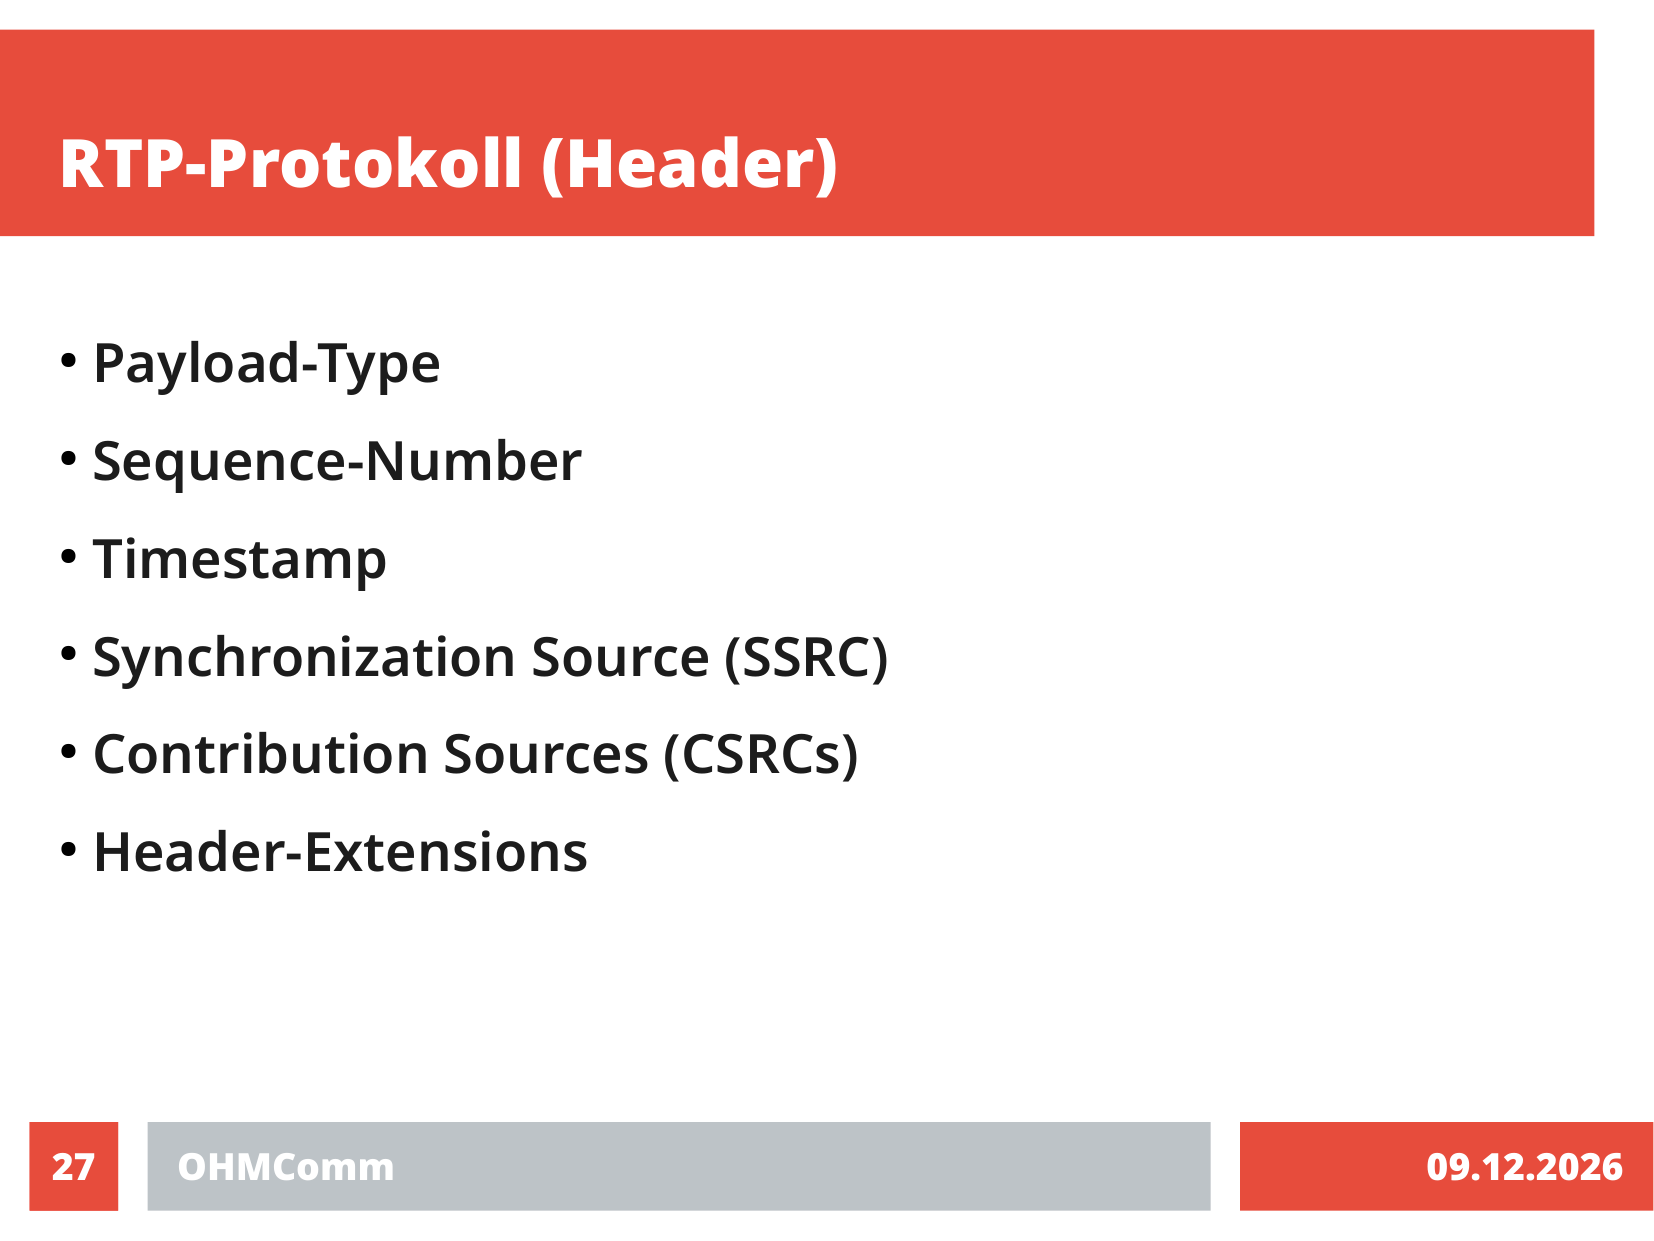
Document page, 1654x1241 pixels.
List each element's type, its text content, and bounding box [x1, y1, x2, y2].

list Payload-Type Sequence-Number Timestamp Synchronization Source (SSRC) Contribution Sources (CSRCs) Header-Extensions [59, 324, 1565, 1093]
title RTP-Protokoll (Header) [59, 59, 1595, 207]
